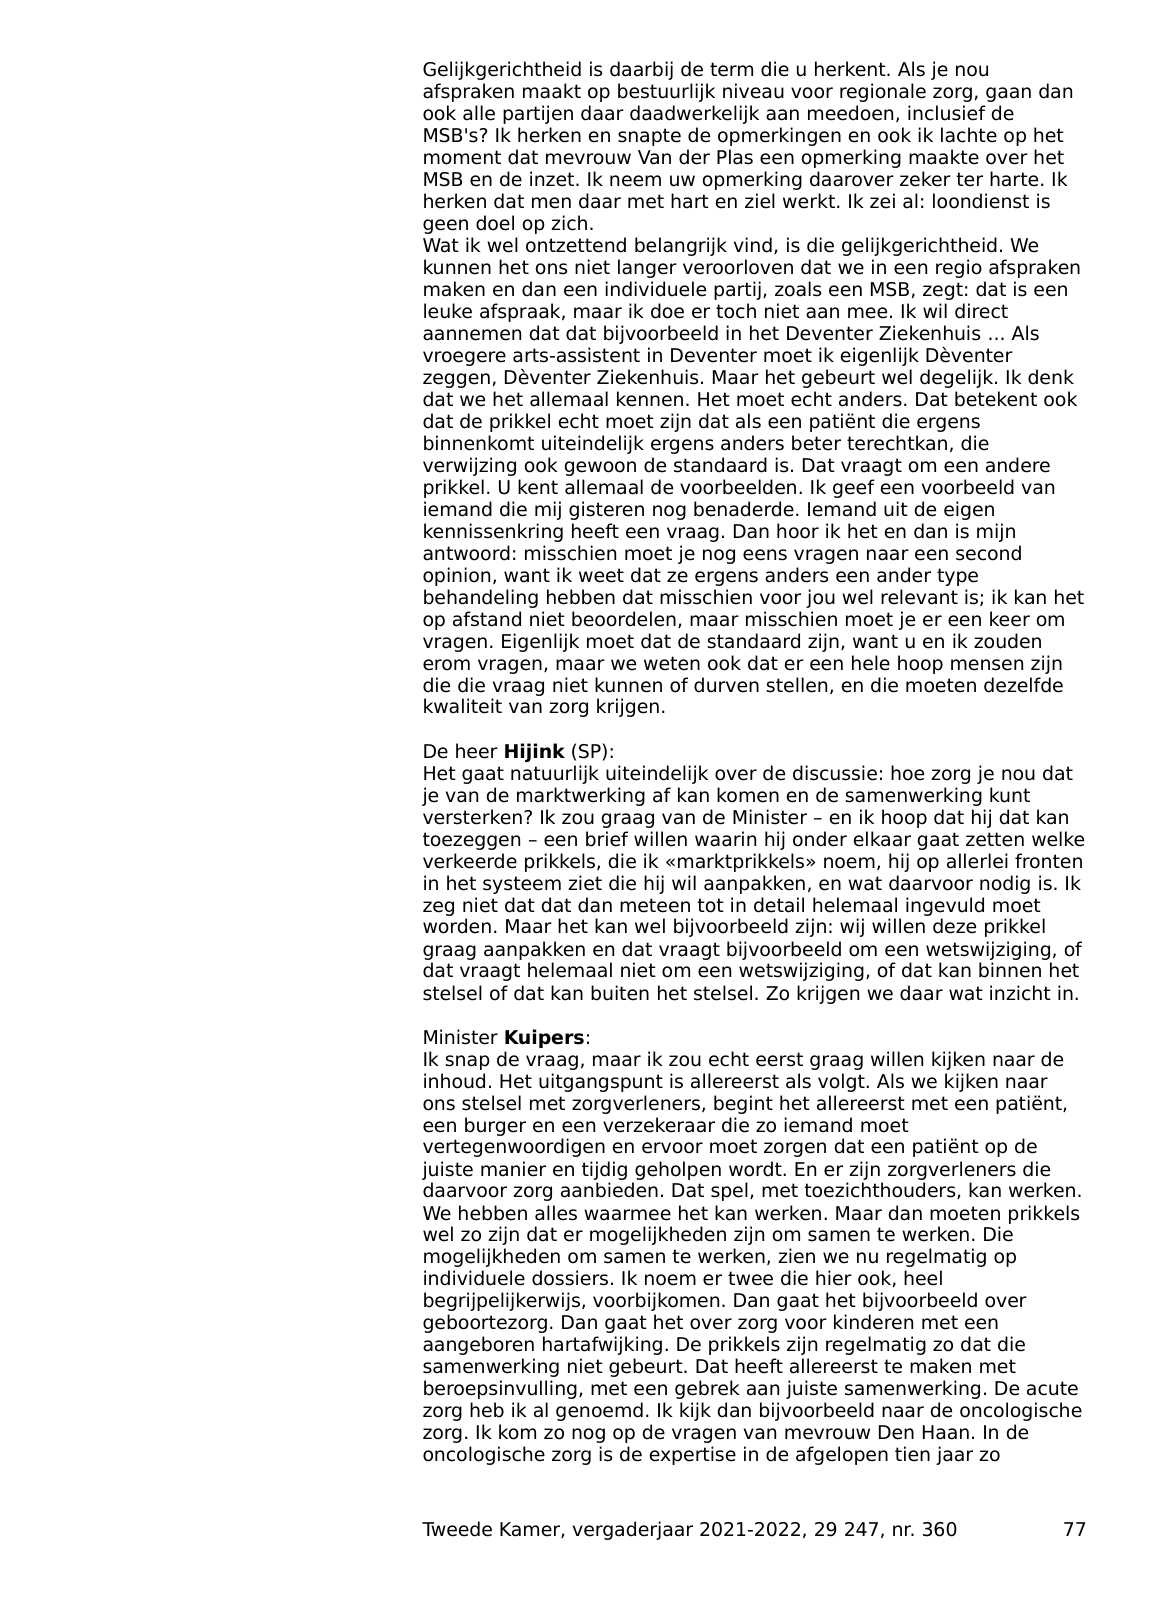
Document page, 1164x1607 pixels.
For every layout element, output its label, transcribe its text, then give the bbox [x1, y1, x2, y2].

text De heer Hijink (SP): [422, 741, 1087, 763]
text Gelijkgerichtheid is daarbij de term die u herkent. Als je nou afspraken maakt op bestuurlijk niveau voor regionale zorg, gaan dan ook alle partijen daar daadwerkelijk aan meedoen, inclusief de MSB's? Ik herken en snapte de opmerkingen en ook ik lachte op het moment dat mevrouw Van der Plas een opmerking maakte over het MSB en de inzet. Ik neem uw opmerking daarover zeker ter harte. Ik herken dat men daar met hart en ziel werkt. Ik zei al: loondienst is geen doel op zich. [422, 59, 1087, 235]
text Ik snap de vraag, maar ik zou echt eerst graag willen kijken naar de inhoud. Het uitgangspunt is allereerst als volgt. Als we kijken naar ons stelsel met zorgverleners, begint het allereerst met een patiënt, een burger en een verzekeraar die zo iemand moet vertegenwoordigen en ervoor moet zorgen dat een patiënt op de juiste manier en tijdig geholpen wordt. En er zijn zorgverleners die daarvoor zorg aanbieden. Dat spel, met toezichthouders, kan werken. We hebben alles waarmee het kan werken. Maar dan moeten prikkels wel zo zijn dat er mogelijkheden zijn om samen te werken. Die mogelijkheden om samen te werken, zien we nu regelmatig op individuele dossiers. Ik noem er twee die hier ook, heel begrijpelijkerwijs, voorbijkomen. Dan gaat het bijvoorbeeld over geboortezorg. Dan gaat het over zorg voor kinderen met een aangeboren hartafwijking. De prikkels zijn regelmatig zo dat die samenwerking niet gebeurt. Dat heeft allereerst te maken met beroepsinvulling, met een gebrek aan juiste samenwerking. De acute zorg heb ik al genoemd. Ik kijk dan bijvoorbeeld naar de oncologische zorg. Ik kom zo nog op de vragen van mevrouw Den Haan. In de oncologische zorg is de expertise in de afgelopen tien jaar zo [422, 1048, 1087, 1466]
text Minister Kuipers: [422, 1027, 1087, 1048]
text Het gaat natuurlijk uiteindelijk over de discussie: hoe zorg je nou dat je van de marktwerking af kan komen en de samenwerking kunt versterken? Ik zou graag van de Minister – en ik hoop dat hij dat kan toezeggen – een brief willen waarin hij onder elkaar gaat zetten welke verkeerde prikkels, die ik «marktprikkels» noem, hij op allerlei fronten in het systeem ziet die hij wil aanpakken, en wat daarvoor nodig is. Ik zeg niet dat dat dan meteen tot in detail helemaal ingevuld moet worden. Maar het kan wel bijvoorbeeld zijn: wij willen deze prikkel graag aanpakken en dat vraagt bijvoorbeeld om een wetswijziging, of dat vraagt helemaal niet om een wetswijziging, of dat kan binnen het stelsel of dat kan buiten het stelsel. Zo krijgen we daar wat inzicht in. [422, 763, 1087, 1004]
text Wat ik wel ontzettend belangrijk vind, is die gelijkgerichtheid. We kunnen het ons niet langer veroorloven dat we in een regio afspraken maken en dan een individuele partij, zoals een MSB, zegt: dat is een leuke afspraak, maar ik doe er toch niet aan mee. Ik wil direct aannemen dat dat bijvoorbeeld in het Deventer Ziekenhuis ... Als vroegere arts-assistent in Deventer moet ik eigenlijk Dèventer zeggen, Dèventer Ziekenhuis. Maar het gebeurt wel degelijk. Ik denk dat we het allemaal kennen. Het moet echt anders. Dat betekent ook dat de prikkel echt moet zijn dat als een patiënt die ergens binnenkomt uiteindelijk ergens anders beter terechtkan, die verwijzing ook gewoon de standaard is. Dat vraagt om een andere prikkel. U kent allemaal de voorbeelden. Ik geef een voorbeeld van iemand die mij gisteren nog benaderde. Iemand uit de eigen kennissenkring heeft een vraag. Dan hoor ik het en dan is mijn antwoord: misschien moet je nog eens vragen naar een second opinion, want ik weet dat ze ergens anders een ander type behandeling hebben dat misschien voor jou wel relevant is; ik kan het op afstand niet beoordelen, maar misschien moet je er een keer om vragen. Eigenlijk moet dat de standaard zijn, want u en ik zouden erom vragen, maar we weten ook dat er een hele hoop mensen zijn die die vraag niet kunnen of durven stellen, en die moeten dezelfde kwaliteit van zorg krijgen. [422, 235, 1087, 718]
